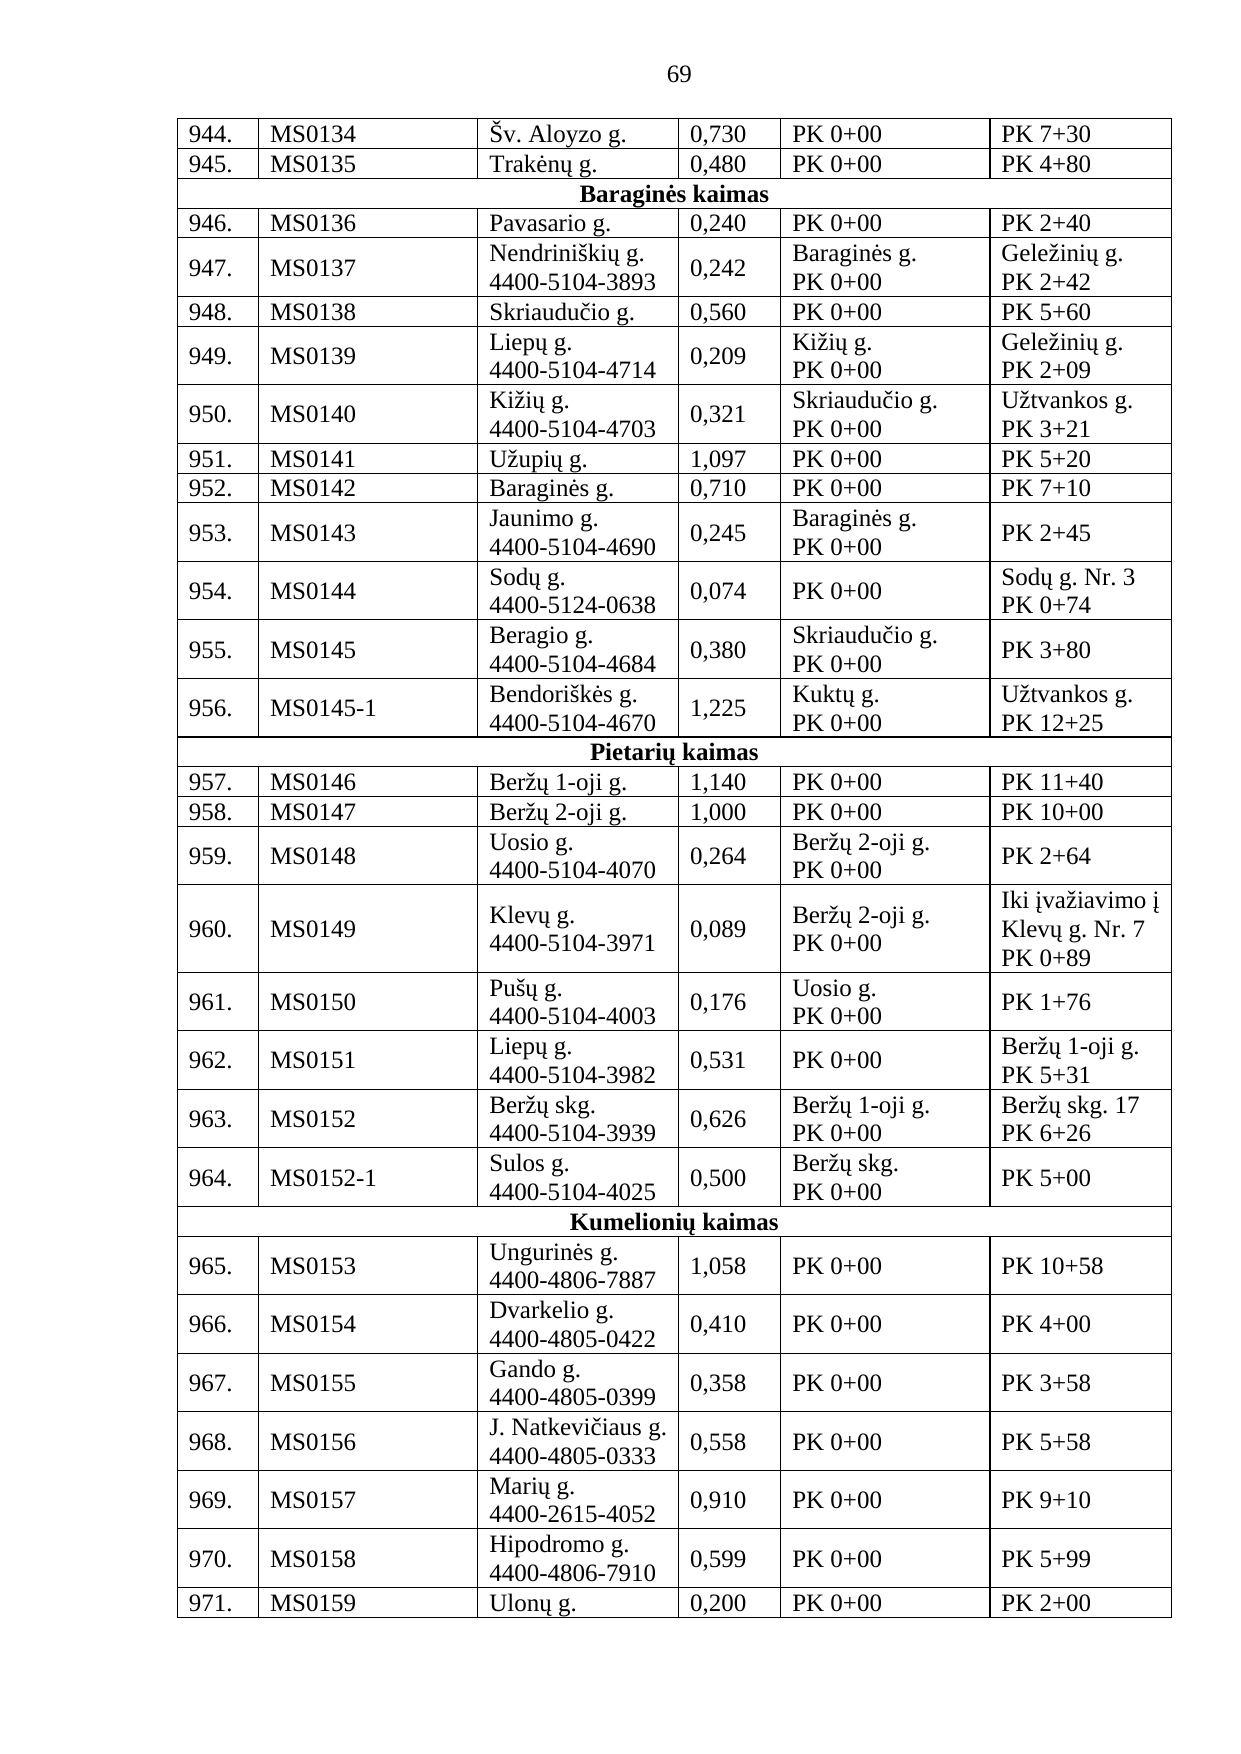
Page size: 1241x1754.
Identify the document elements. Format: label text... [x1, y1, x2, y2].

table_cell 950. [178, 385, 258, 443]
table_cell Beržų 1-oji g. PK 5+31 [991, 1031, 1171, 1089]
table_cell Ungurinės g. 4400-4806-7887 [478, 1237, 678, 1294]
table_cell Beržų skg. 4400-5104-3939 [478, 1090, 678, 1147]
table_cell PK 5+58 [991, 1412, 1171, 1470]
table_cell Pietarių kaimas [178, 738, 1171, 766]
table_cell Beržų 1-oji g. [478, 767, 678, 796]
table_cell 965. [178, 1237, 258, 1294]
table_cell MS0158 [259, 1529, 477, 1587]
table_cell 0,240 [679, 209, 780, 237]
table_cell PK 0+00 [781, 1237, 989, 1294]
table_cell Beragio g. 4400-5104-4684 [478, 620, 678, 678]
table_cell Baraginės g. PK 0+00 [781, 238, 989, 296]
table_cell 967. [178, 1354, 258, 1411]
table_cell Sodų g. 4400-5124-0638 [478, 562, 678, 619]
table_cell 0,531 [679, 1031, 780, 1089]
table_cell Baraginės g. PK 0+00 [781, 503, 989, 561]
table_cell PK 4+80 [991, 149, 1171, 178]
table_cell PK 11+40 [991, 767, 1171, 796]
table_cell Skriaudučio g. [478, 297, 678, 326]
table_cell MS0137 [259, 238, 477, 296]
table_cell 0,089 [679, 885, 780, 972]
table_cell 968. [178, 1412, 258, 1470]
table_cell 1,140 [679, 767, 780, 796]
table_cell 1,097 [679, 444, 780, 472]
table_cell PK 0+00 [781, 1588, 989, 1617]
table_cell PK 2+40 [991, 209, 1171, 237]
table_cell MS0155 [259, 1354, 477, 1411]
table_cell PK 0+00 [781, 119, 989, 148]
table_cell 0,358 [679, 1354, 780, 1411]
table_cell PK 5+00 [991, 1148, 1171, 1206]
table_cell PK 0+00 [781, 1529, 989, 1587]
table_cell Uosio g. 4400-5104-4070 [478, 827, 678, 884]
table_cell 0,245 [679, 503, 780, 561]
table_cell Dvarkelio g. 4400-4805-0422 [478, 1295, 678, 1353]
table_cell 945. [178, 149, 258, 178]
table_cell 946. [178, 209, 258, 237]
table_cell Sodų g. Nr. 3 PK 0+74 [991, 562, 1171, 619]
table_cell 951. [178, 444, 258, 472]
table_cell 0,410 [679, 1295, 780, 1353]
table_cell 1,058 [679, 1237, 780, 1294]
table_cell MS0151 [259, 1031, 477, 1089]
table_cell Bendoriškės g. 4400-5104-4670 [478, 679, 678, 736]
table_cell 964. [178, 1148, 258, 1206]
table_cell 1,225 [679, 679, 780, 736]
table_cell 0,176 [679, 973, 780, 1030]
table_cell Sulos g. 4400-5104-4025 [478, 1148, 678, 1206]
table_cell 949. [178, 327, 258, 384]
table_cell Beržų 2-oji g. PK 0+00 [781, 885, 989, 972]
table_cell PK 5+99 [991, 1529, 1171, 1587]
table_cell MS0150 [259, 973, 477, 1030]
table_cell Ulonų g. [478, 1588, 678, 1617]
table_cell PK 10+00 [991, 797, 1171, 826]
table_cell 958. [178, 797, 258, 826]
table_cell 0,558 [679, 1412, 780, 1470]
table_cell 969. [178, 1471, 258, 1528]
table_cell Baraginės kaimas [178, 179, 1171, 207]
table_cell 0,599 [679, 1529, 780, 1587]
table_cell 0,242 [679, 238, 780, 296]
table_cell 955. [178, 620, 258, 678]
table_cell PK 0+00 [781, 444, 989, 472]
table_cell Kuktų g. PK 0+00 [781, 679, 989, 736]
table_cell Beržų 1-oji g. PK 0+00 [781, 1090, 989, 1147]
table_cell MS0148 [259, 827, 477, 884]
table_cell Skriaudučio g. PK 0+00 [781, 385, 989, 443]
table_cell PK 9+10 [991, 1471, 1171, 1528]
table_cell MS0145 [259, 620, 477, 678]
table_cell MS0144 [259, 562, 477, 619]
table_cell PK 3+80 [991, 620, 1171, 678]
table_cell Trakėnų g. [478, 149, 678, 178]
table_cell Užupių g. [478, 444, 678, 472]
table_cell 956. [178, 679, 258, 736]
table_cell PK 2+00 [991, 1588, 1171, 1617]
table_cell MS0156 [259, 1412, 477, 1470]
table_cell 0,626 [679, 1090, 780, 1147]
table_cell 1,000 [679, 797, 780, 826]
table_cell PK 0+00 [781, 1295, 989, 1353]
table_cell Liepų g. 4400-5104-4714 [478, 327, 678, 384]
table_cell Hipodromo g. 4400-4806-7910 [478, 1529, 678, 1587]
table_cell PK 0+00 [781, 149, 989, 178]
table_cell MS0145-1 [259, 679, 477, 736]
table_cell Nendriniškių g. 4400-5104-3893 [478, 238, 678, 296]
table_cell Geležinių g. PK 2+09 [991, 327, 1171, 384]
table_cell 948. [178, 297, 258, 326]
table_cell MS0139 [259, 327, 477, 384]
table_cell PK 0+00 [781, 297, 989, 326]
table_cell 0,074 [679, 562, 780, 619]
table_cell MS0143 [259, 503, 477, 561]
table_cell PK 0+00 [781, 767, 989, 796]
table_cell 0,380 [679, 620, 780, 678]
table_cell PK 3+58 [991, 1354, 1171, 1411]
table_cell MS0140 [259, 385, 477, 443]
table_cell Kižių g. 4400-5104-4703 [478, 385, 678, 443]
table_cell PK 0+00 [781, 562, 989, 619]
table_cell PK 7+10 [991, 474, 1171, 502]
table_cell Beržų 2-oji g. [478, 797, 678, 826]
table_cell PK 0+00 [781, 1412, 989, 1470]
table_cell 0,480 [679, 149, 780, 178]
table_cell MS0157 [259, 1471, 477, 1528]
table_cell 0,500 [679, 1148, 780, 1206]
table_cell MS0153 [259, 1237, 477, 1294]
table_cell 952. [178, 474, 258, 502]
table_cell 962. [178, 1031, 258, 1089]
table_cell PK 0+00 [781, 797, 989, 826]
table_cell MS0141 [259, 444, 477, 472]
table_cell Gando g. 4400-4805-0399 [478, 1354, 678, 1411]
table_cell 953. [178, 503, 258, 561]
table_cell Beržų 2-oji g. PK 0+00 [781, 827, 989, 884]
table_cell Geležinių g. PK 2+42 [991, 238, 1171, 296]
table_cell PK 7+30 [991, 119, 1171, 148]
table_cell PK 0+00 [781, 1354, 989, 1411]
table_cell 970. [178, 1529, 258, 1587]
table_cell PK 10+58 [991, 1237, 1171, 1294]
table_cell Užtvankos g. PK 12+25 [991, 679, 1171, 736]
table_cell 947. [178, 238, 258, 296]
table_cell Jaunimo g. 4400-5104-4690 [478, 503, 678, 561]
table_cell Pušų g. 4400-5104-4003 [478, 973, 678, 1030]
table_cell MS0154 [259, 1295, 477, 1353]
table_cell 0,200 [679, 1588, 780, 1617]
table_cell 0,730 [679, 119, 780, 148]
table_cell Kumelionių kaimas [178, 1207, 1171, 1236]
table_cell MS0149 [259, 885, 477, 972]
table_cell 959. [178, 827, 258, 884]
table_cell PK 0+00 [781, 1471, 989, 1528]
table_cell Liepų g. 4400-5104-3982 [478, 1031, 678, 1089]
table_cell Iki įvažiavimo į Klevų g. Nr. 7 PK 0+89 [991, 885, 1171, 972]
table_cell Šv. Aloyzo g. [478, 119, 678, 148]
table_cell 0,209 [679, 327, 780, 384]
table_cell MS0146 [259, 767, 477, 796]
table_cell PK 2+64 [991, 827, 1171, 884]
table_cell PK 0+00 [781, 1031, 989, 1089]
table_cell Marių g. 4400-2615-4052 [478, 1471, 678, 1528]
table_cell 960. [178, 885, 258, 972]
table_cell 0,264 [679, 827, 780, 884]
table_cell MS0152-1 [259, 1148, 477, 1206]
table_cell MS0138 [259, 297, 477, 326]
table_cell 0,560 [679, 297, 780, 326]
table_cell MS0142 [259, 474, 477, 502]
table_cell MS0136 [259, 209, 477, 237]
table_cell 963. [178, 1090, 258, 1147]
table_cell 966. [178, 1295, 258, 1353]
table_cell 944. [178, 119, 258, 148]
table_cell Uosio g. PK 0+00 [781, 973, 989, 1030]
table_cell MS0147 [259, 797, 477, 826]
table_cell Skriaudučio g. PK 0+00 [781, 620, 989, 678]
table_cell MS0152 [259, 1090, 477, 1147]
table_cell Užtvankos g. PK 3+21 [991, 385, 1171, 443]
table_cell 954. [178, 562, 258, 619]
table_cell MS0159 [259, 1588, 477, 1617]
table_cell MS0134 [259, 119, 477, 148]
table_cell PK 2+45 [991, 503, 1171, 561]
table_cell PK 0+00 [781, 474, 989, 502]
table_cell J. Natkevičiaus g. 4400-4805-0333 [478, 1412, 678, 1470]
table_cell 957. [178, 767, 258, 796]
table_cell Kižių g. PK 0+00 [781, 327, 989, 384]
table_cell PK 5+20 [991, 444, 1171, 472]
table_cell 0,910 [679, 1471, 780, 1528]
table_cell Klevų g. 4400-5104-3971 [478, 885, 678, 972]
table_cell 971. [178, 1588, 258, 1617]
table_cell PK 1+76 [991, 973, 1171, 1030]
table_cell 961. [178, 973, 258, 1030]
table_cell MS0135 [259, 149, 477, 178]
table_cell 0,321 [679, 385, 780, 443]
table_cell PK 5+60 [991, 297, 1171, 326]
table_cell Pavasario g. [478, 209, 678, 237]
table_cell Beržų skg. 17 PK 6+26 [991, 1090, 1171, 1147]
table_cell Baraginės g. [478, 474, 678, 502]
table_cell Beržų skg. PK 0+00 [781, 1148, 989, 1206]
table_cell PK 4+00 [991, 1295, 1171, 1353]
table_cell 0,710 [679, 474, 780, 502]
table_cell PK 0+00 [781, 209, 989, 237]
